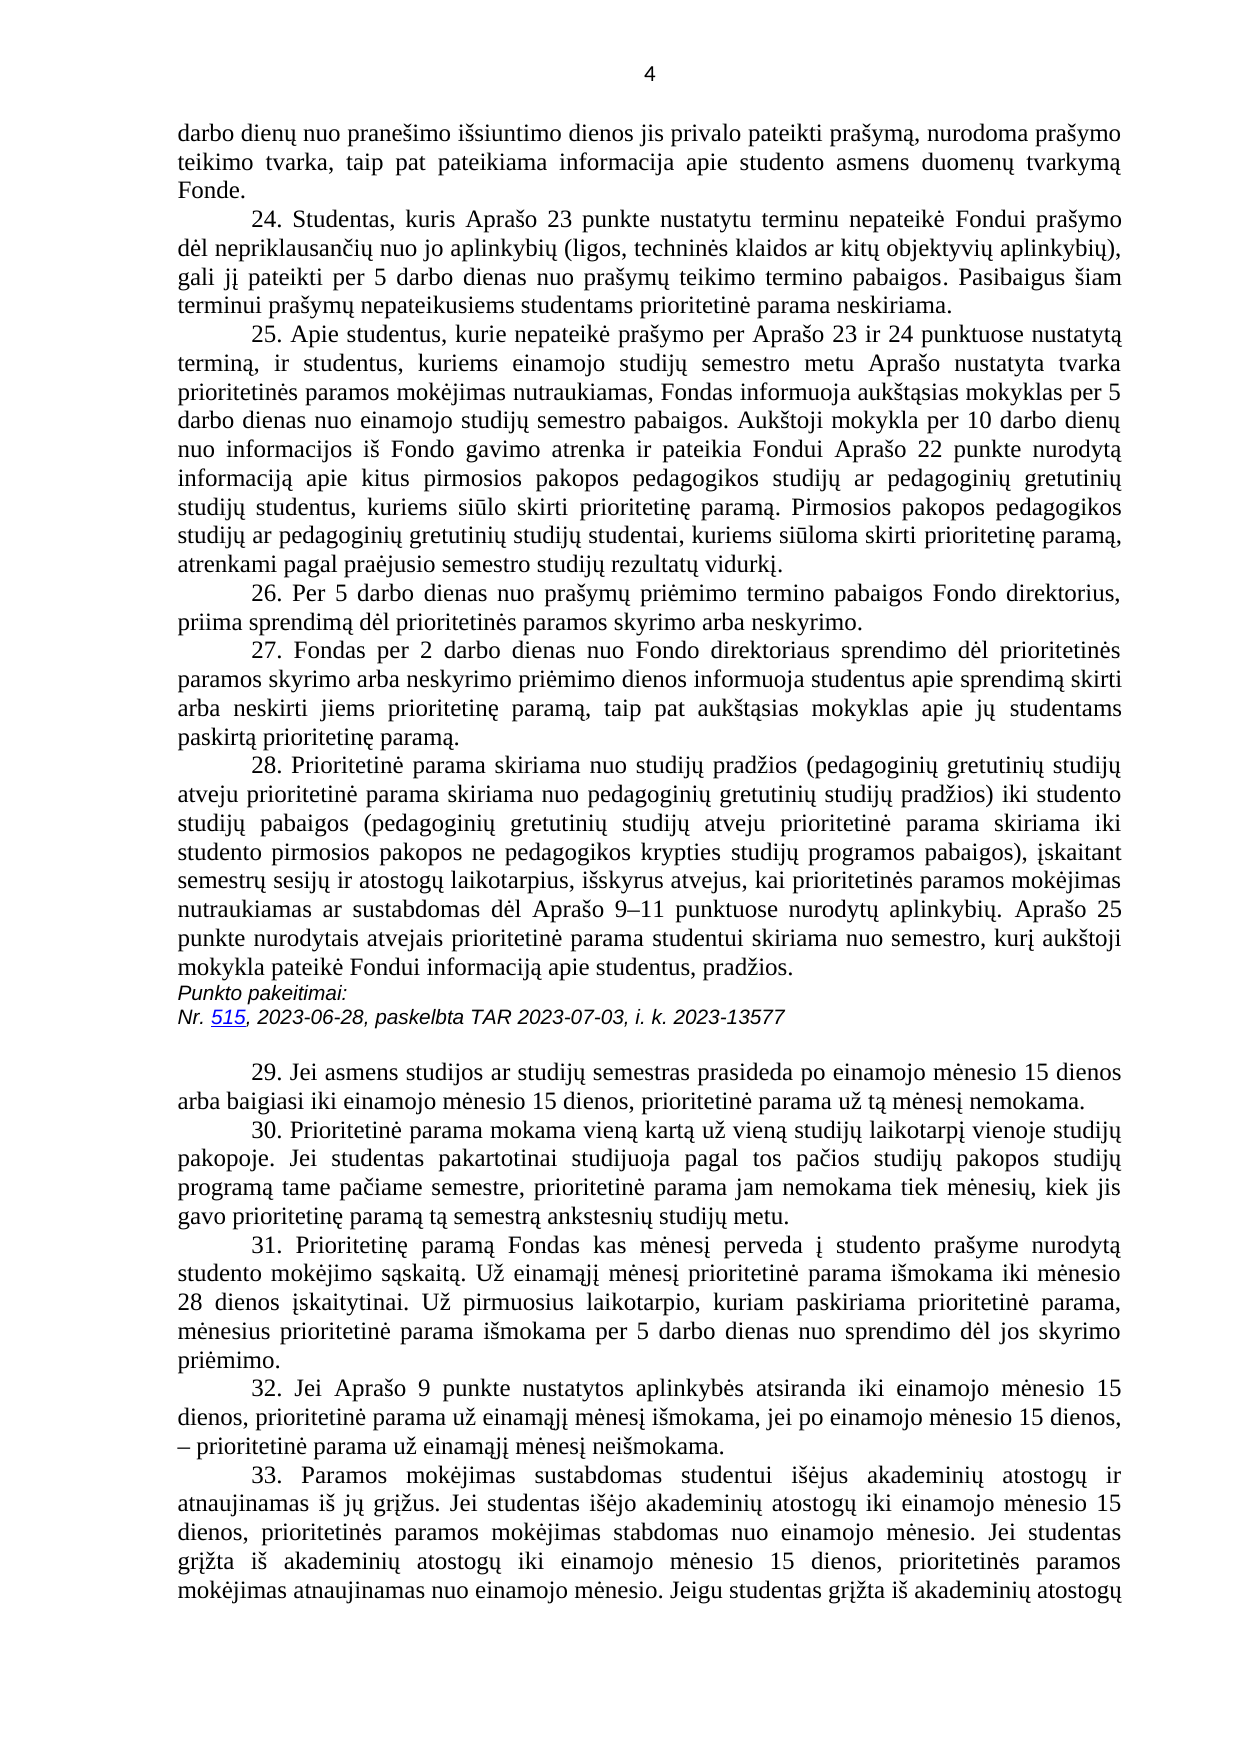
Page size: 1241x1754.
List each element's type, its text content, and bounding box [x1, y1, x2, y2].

text 25. Apie studentus, kurie nepateikė prašymo per Aprašo 23 ir 24 punktuose nustatytą terminą, ir studentus, kuriems einamojo studijų semestro metu Aprašo nustatyta tvarka prioritetinės paramos mokėjimas nutraukiamas, Fondas informuoja aukštąsias mokyklas per 5 darbo dienas nuo einamojo studijų semestro pabaigos. Aukštoji mokykla per 10 darbo dienų nuo informacijos iš Fondo gavimo atrenka ir pateikia Fondui Aprašo 22 punkte nurodytą informaciją apie kitus pirmosios pakopos pedagogikos studijų ar pedagoginių gretutinių studijų studentus, kuriems siūlo skirti prioritetinę paramą. Pirmosios pakopos pedagogikos studijų ar pedagoginių gretutinių studijų studentai, kuriems siūloma skirti prioritetinę paramą, atrenkami pagal praėjusio semestro studijų rezultatų vidurkį. [177, 319, 1122, 578]
text 28. Prioritetinė parama skiriama nuo studijų pradžios (pedagoginių gretutinių studijų atveju prioritetinė parama skiriama nuo pedagoginių gretutinių studijų pradžios) iki studento studijų pabaigos (pedagoginių gretutinių studijų atveju prioritetinė parama skiriama iki studento pirmosios pakopos ne pedagogikos krypties studijų programos pabaigos), įskaitant semestrų sesijų ir atostogų laikotarpius, išskyrus atvejus, kai prioritetinės paramos mokėjimas nutraukiamas ar sustabdomas dėl Aprašo 9–11 punktuose nurodytų aplinkybių. Aprašo 25 punkte nurodytais atvejais prioritetinė parama studentui skiriama nuo semestro, kurį aukštoji mokykla pateikė Fondui informaciją apie studentus, pradžios. [177, 751, 1122, 981]
text 27. Fondas per 2 darbo dienas nuo Fondo direktoriaus sprendimo dėl prioritetinės paramos skyrimo arba neskyrimo priėmimo dienos informuoja studentus apie sprendimą skirti arba neskirti jiems prioritetinę paramą, taip pat aukštąsias mokyklas apie jų studentams paskirtą prioritetinę paramą. [177, 636, 1122, 751]
text Punkto pakeitimai: [177, 981, 1122, 1004]
text darbo dienų nuo pranešimo išsiuntimo dienos jis privalo pateikti prašymą, nurodoma prašymo teikimo tvarka, taip pat pateikiama informacija apie studento asmens duomenų tvarkymą Fonde. [177, 118, 1122, 204]
text Nr. 515, 2023-06-28, paskelbta TAR 2023-07-03, i. k. 2023-13577 [177, 1004, 1122, 1028]
text 33. Paramos mokėjimas sustabdomas studentui išėjus akademinių atostogų ir atnaujinamas iš jų grįžus. Jei studentas išėjo akademinių atostogų iki einamojo mėnesio 15 dienos, prioritetinės paramos mokėjimas stabdomas nuo einamojo mėnesio. Jei studentas grįžta iš akademinių atostogų iki einamojo mėnesio 15 dienos, prioritetinės paramos mokėjimas atnaujinamas nuo einamojo mėnesio. Jeigu studentas grįžta iš akademinių atostogų [177, 1460, 1122, 1603]
text 29. Jei asmens studijos ar studijų semestras prasideda po einamojo mėnesio 15 dienos arba baigiasi iki einamojo mėnesio 15 dienos, prioritetinė parama už tą mėnesį nemokama. [177, 1057, 1122, 1115]
text 26. Per 5 darbo dienas nuo prašymų priėmimo termino pabaigos Fondo direktorius, priima sprendimą dėl prioritetinės paramos skyrimo arba neskyrimo. [177, 578, 1122, 636]
text 30. Prioritetinė parama mokama vieną kartą už vieną studijų laikotarpį vienoje studijų pakopoje. Jei studentas pakartotinai studijuoja pagal tos pačios studijų pakopos studijų programą tame pačiame semestre, prioritetinė parama jam nemokama tiek mėnesių, kiek jis gavo prioritetinę paramą tą semestrą ankstesnių studijų metu. [177, 1115, 1122, 1230]
text 24. Studentas, kuris Aprašo 23 punkte nustatytu terminu nepateikė Fondui prašymo dėl nepriklausančių nuo jo aplinkybių (ligos, techninės klaidos ar kitų objektyvių aplinkybių), gali jį pateikti per 5 darbo dienas nuo prašymų teikimo termino pabaigos. Pasibaigus šiam terminui prašymų nepateikusiems studentams prioritetinė parama neskiriama. [177, 204, 1122, 319]
text 31. Prioritetinę paramą Fondas kas mėnesį perveda į studento prašyme nurodytą studento mokėjimo sąskaitą. Už einamąjį mėnesį prioritetinė parama išmokama iki mėnesio 28 dienos įskaitytinai. Už pirmuosius laikotarpio, kuriam paskiriama prioritetinė parama, mėnesius prioritetinė parama išmokama per 5 darbo dienas nuo sprendimo dėl jos skyrimo priėmimo. [177, 1230, 1122, 1373]
text 32. Jei Aprašo 9 punkte nustatytos aplinkybės atsiranda iki einamojo mėnesio 15 dienos, prioritetinė parama už einamąjį mėnesį išmokama, jei po einamojo mėnesio 15 dienos, – prioritetinė parama už einamąjį mėnesį neišmokama. [177, 1373, 1122, 1460]
